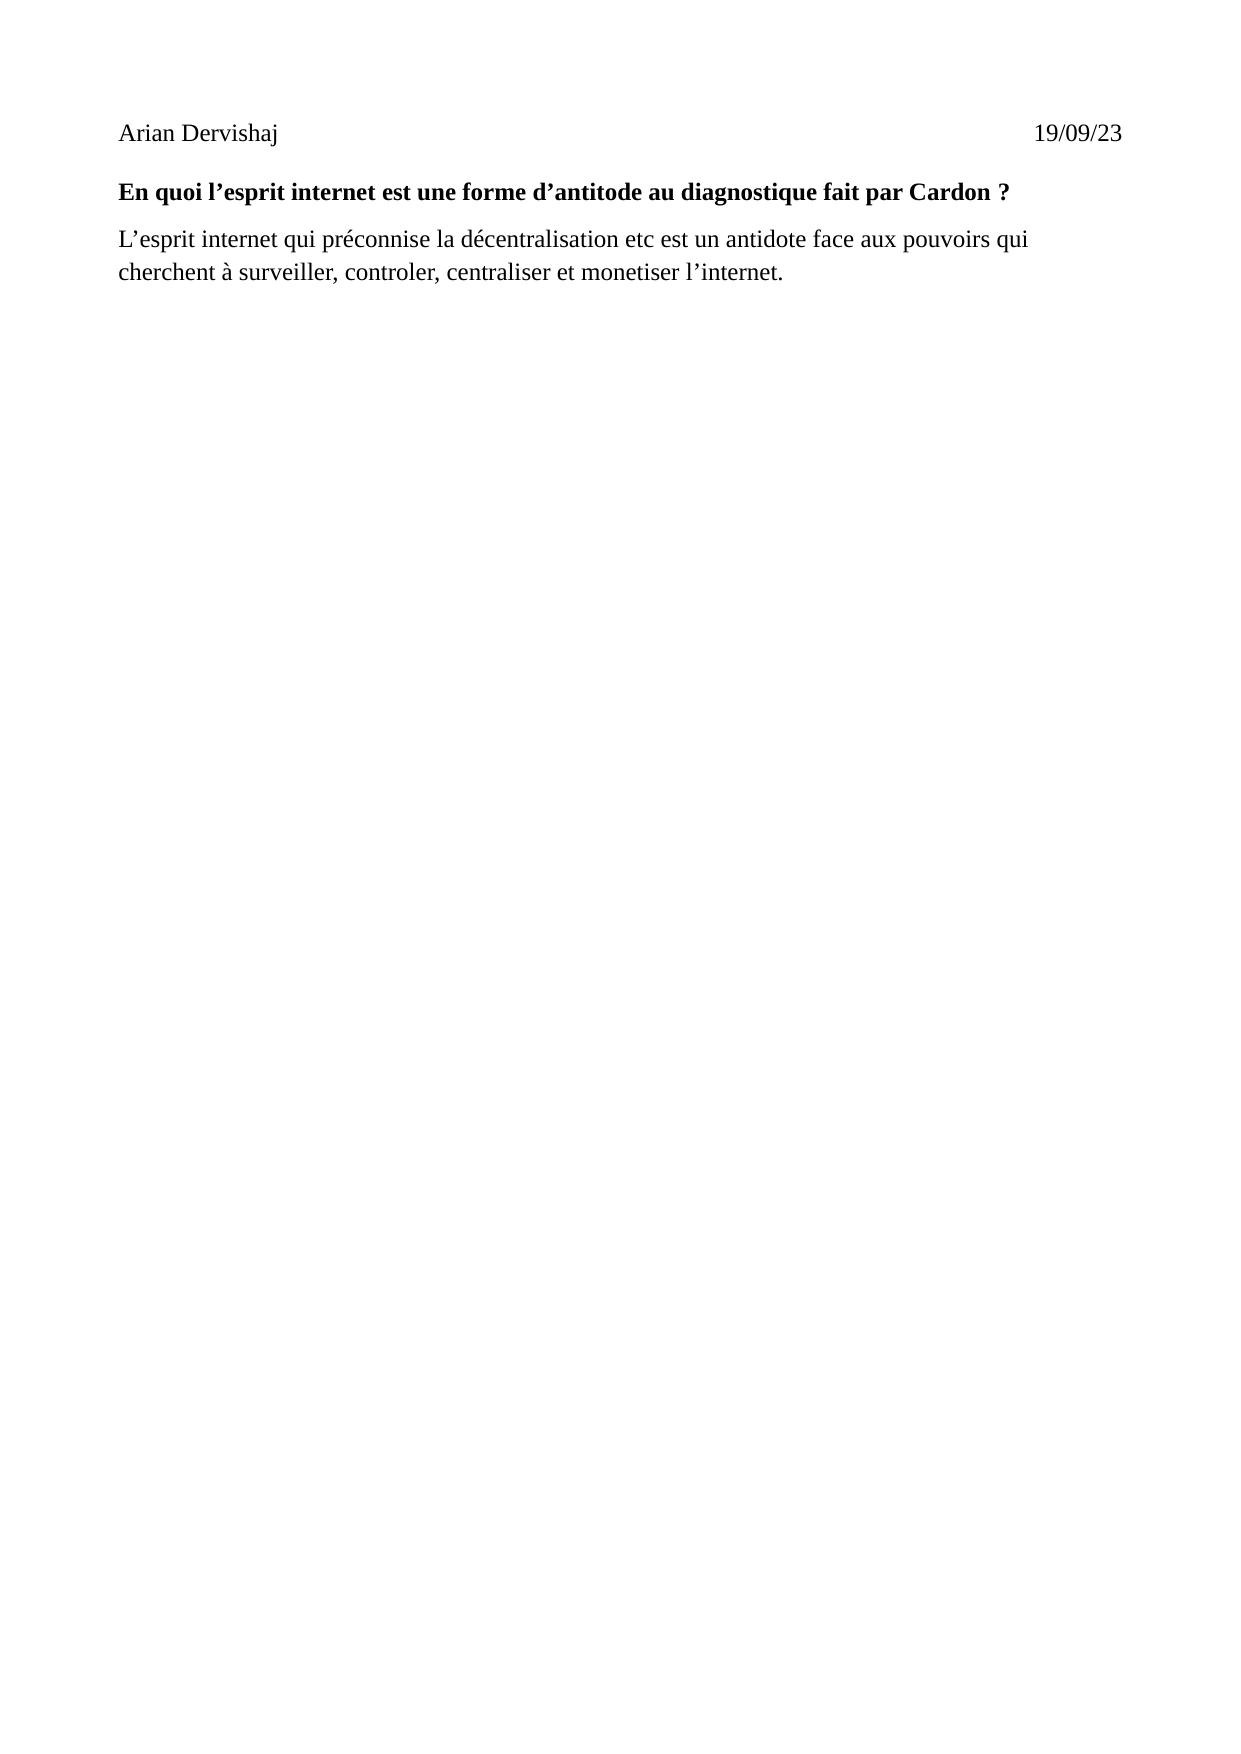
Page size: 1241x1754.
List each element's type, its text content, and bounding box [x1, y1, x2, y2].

text L’esprit internet qui préconnise la décentralisation etc est un antidote face aux pouvoirs qui cherchent à surveiller, controler, centraliser et monetiser l’internet. [118, 224, 1122, 286]
text En quoi l’esprit internet est une forme d’antitode au diagnostique fait par Cardon ? [118, 177, 1122, 206]
